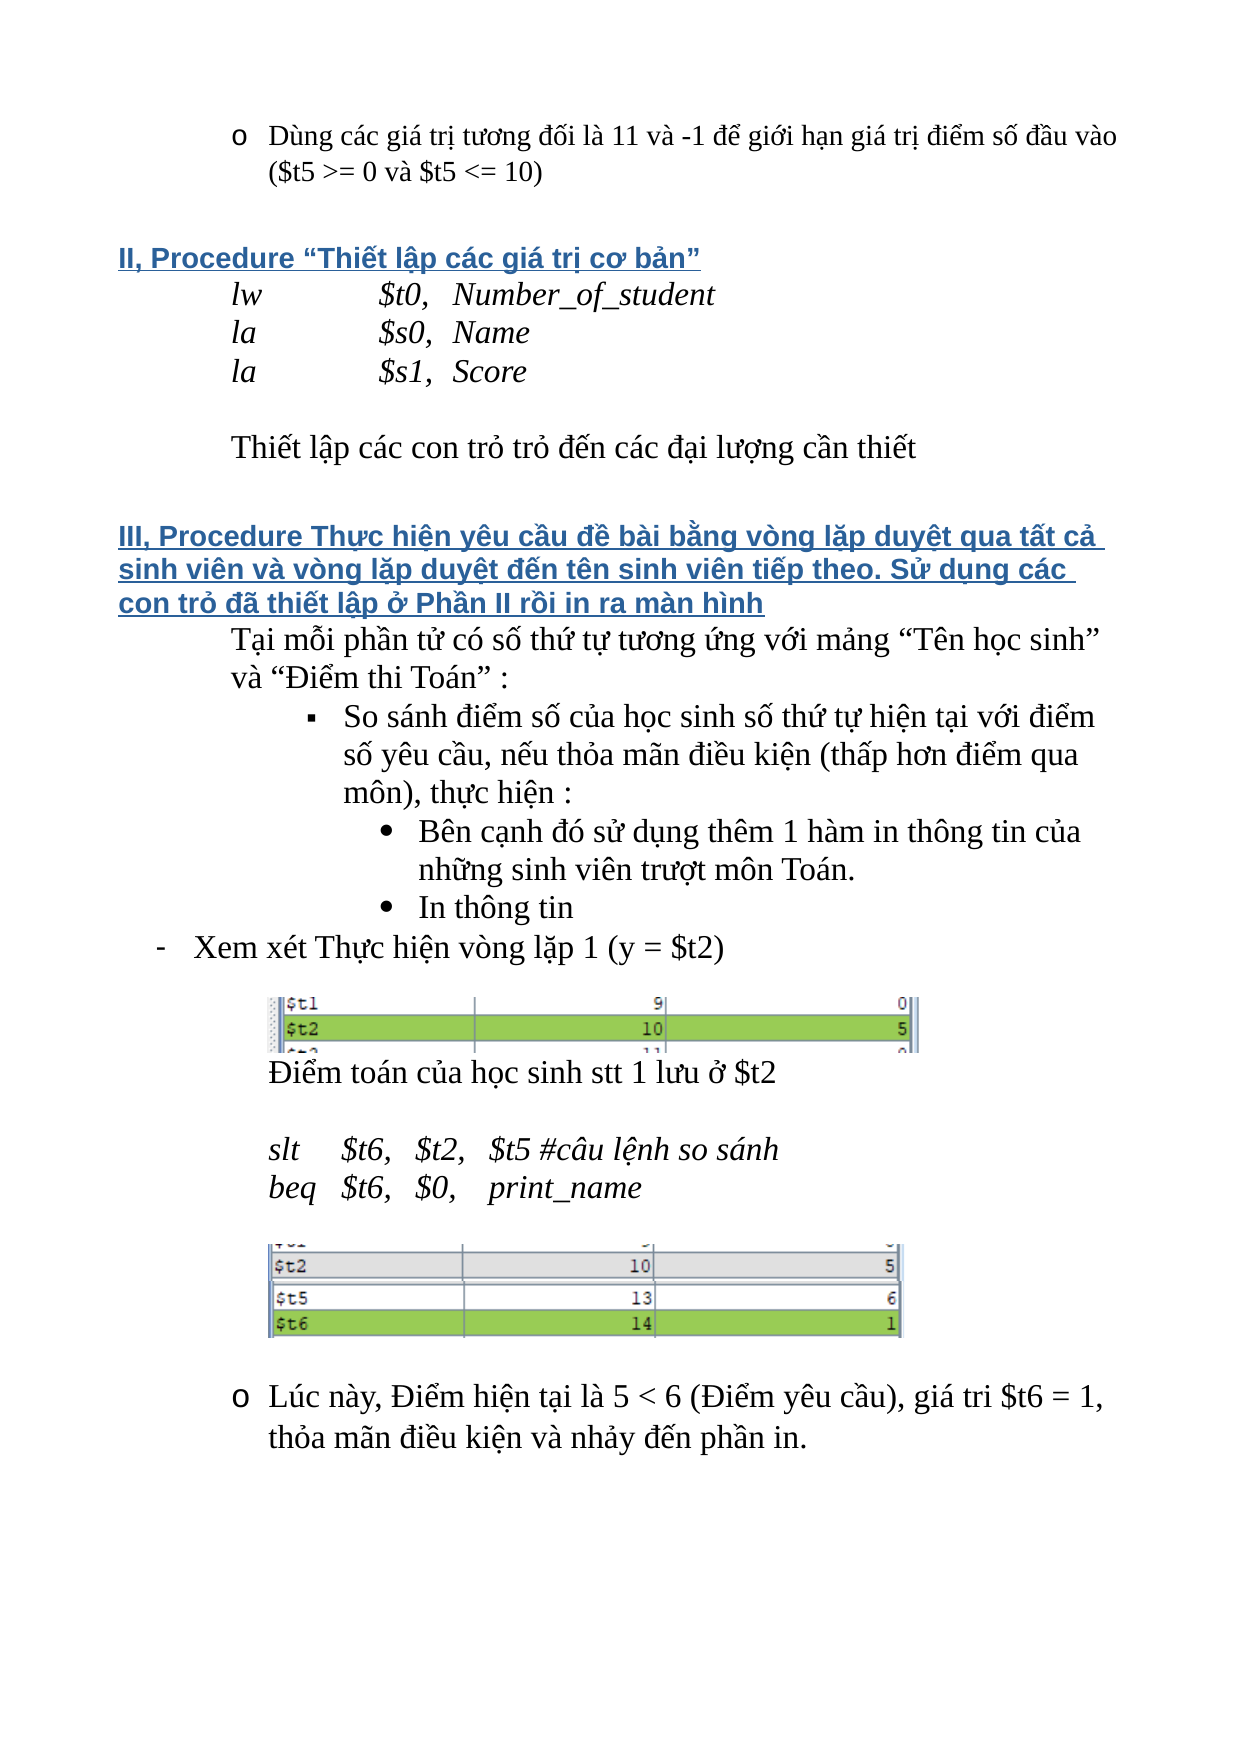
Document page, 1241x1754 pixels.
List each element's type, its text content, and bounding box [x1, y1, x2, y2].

list In thông tin [381, 888, 1122, 926]
list la $s0, Name [231, 312, 1122, 351]
list Thiết lập các con trỏ trỏ đến các đại lượng cần thiết [231, 427, 1122, 466]
list Bên cạnh đó sử dụng thêm 1 hàm in thông tin của những sinh viên trượt môn Toán. [381, 811, 1122, 888]
list Lúc này, Điểm hiện tại là 5 < 6 (Điểm yêu cầu), giá tri $t6 = 1, thỏa mãn điều kiện và nhảy đến phần in. [231, 1376, 1122, 1456]
subtitle II, Procedure “Thiết lập các giá trị cơ bản” [118, 241, 1122, 274]
list Dùng các giá trị tương đối là 11 và -1 để giới hạn giá trị điểm số đầu vào ($t5 >= 0 và $t5 <= 10) [231, 118, 1122, 188]
list la $s1, Score [231, 351, 1122, 389]
subtitle III, Procedure Thực hiện yêu cầu đề bài bằng vòng lặp duyệt qua tất cả sinh viên và vòng lặp duyệt đến tên sinh viên tiếp theo. Sử dụng các con trỏ đã thiết lập ở Phần II rồi in ra màn hình [118, 519, 1122, 619]
list So sánh điểm số của học sinh số thứ tự hiện tại với điểm số yêu cầu, nếu thỏa mãn điều kiện (thấp hơn điểm qua môn), thực hiện : [306, 696, 1122, 811]
list Xem xét Thực hiện vòng lặp 1 (y = $t2) [156, 926, 1122, 967]
text beq $t6, $0, print_name [193, 1168, 1122, 1206]
text Điểm toán của học sinh stt 1 lưu ở $t2 [193, 1053, 1122, 1091]
text slt $t6, $t2, $t5 #câu lệnh so sánh [193, 1129, 1122, 1168]
list lw $t0, Number_of_student [231, 274, 1122, 312]
list Tại mỗi phần tử có số thứ tự tương ứng với mảng “Tên học sinh” và “Điểm thi Toán” : [231, 619, 1122, 696]
